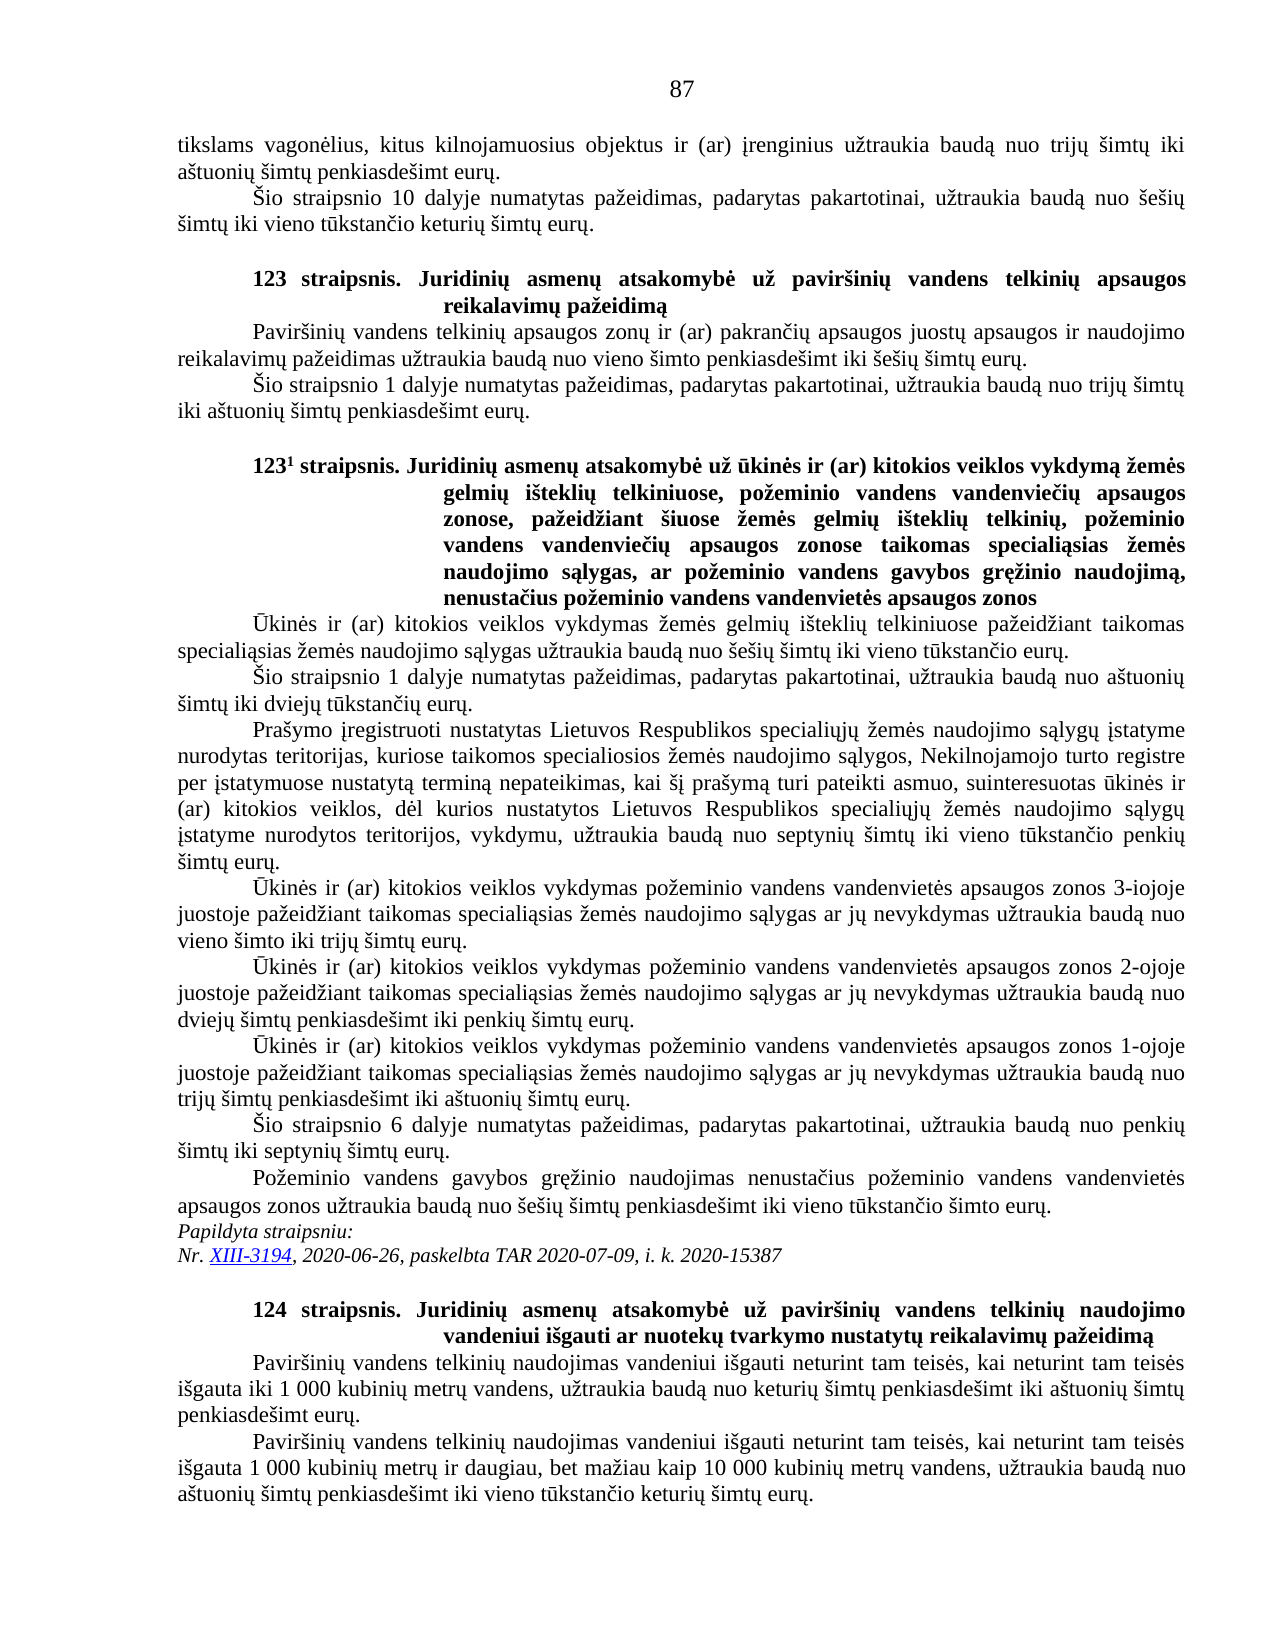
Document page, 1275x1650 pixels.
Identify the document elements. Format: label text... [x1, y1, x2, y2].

text Paviršinių vandens telkinių apsaugos zonų ir (ar) pakrančių apsaugos juostų apsaugos ir naudojimo reikalavimų pažeidimas užtraukia baudą nuo vieno šimto penkiasdešimt iki šešių šimtų eurų. [177, 318, 1186, 371]
text Paviršinių vandens telkinių naudojimas vandeniui išgauti neturint tam teisės, kai neturint tam teisės išgauta iki 1 000 kubinių metrų vandens, užtraukia baudą nuo keturių šimtų penkiasdešimt iki aštuonių šimtų penkiasdešimt eurų. [177, 1349, 1186, 1428]
text Ūkinės ir (ar) kitokios veiklos vykdymas požeminio vandens vandenvietės apsaugos zonos 3-iojoje juostoje pažeidžiant taikomas specialiąsias žemės naudojimo sąlygas ar jų nevykdymas užtraukia baudą nuo vieno šimto iki trijų šimtų eurų. [177, 874, 1186, 953]
text Šio straipsnio 6 dalyje numatytas pažeidimas, padarytas pakartotinai, užtraukia baudą nuo penkių šimtų iki septynių šimtų eurų. [177, 1111, 1186, 1164]
text Ūkinės ir (ar) kitokios veiklos vykdymas žemės gelmių išteklių telkiniuose pažeidžiant taikomas specialiąsias žemės naudojimo sąlygas užtraukia baudą nuo šešių šimtų iki vieno tūkstančio eurų. [177, 611, 1186, 663]
text Ūkinės ir (ar) kitokios veiklos vykdymas požeminio vandens vandenvietės apsaugos zonos 1-ojoje juostoje pažeidžiant taikomas specialiąsias žemės naudojimo sąlygas ar jų nevykdymas užtraukia baudą nuo trijų šimtų penkiasdešimt iki aštuonių šimtų eurų. [177, 1032, 1186, 1111]
text Nr. XIII-3194, 2020-06-26, paskelbta TAR 2020-07-09, i. k. 2020-15387 [177, 1243, 1186, 1267]
text 123 straipsnis. Juridinių asmenų atsakomybė už paviršinių vandens telkinių apsaugos reikalavimų pažeidimą [252, 266, 1186, 318]
text Prašymo įregistruoti nustatytas Lietuvos Respublikos specialiųjų žemės naudojimo sąlygų įstatyme nurodytas teritorijas, kuriose taikomos specialiosios žemės naudojimo sąlygos, Nekilnojamojo turto registre per įstatymuose nustatytą terminą nepateikimas, kai šį prašymą turi pateikti asmuo, suinteresuotas ūkinės ir (ar) kitokios veiklos, dėl kurios nustatytos Lietuvos Respublikos specialiųjų žemės naudojimo sąlygų įstatyme nurodytos teritorijos, vykdymu, užtraukia baudą nuo septynių šimtų iki vieno tūkstančio penkių šimtų eurų. [177, 716, 1186, 874]
text Papildyta straipsniu: [177, 1219, 1186, 1243]
text Požeminio vandens gavybos gręžinio naudojimas nenustačius požeminio vandens vandenvietės apsaugos zonos užtraukia baudą nuo šešių šimtų penkiasdešimt iki vieno tūkstančio šimto eurų. [177, 1164, 1186, 1219]
text tikslams vagonėlius, kitus kilnojamuosius objektus ir (ar) įrenginius užtraukia baudą nuo trijų šimtų iki aštuonių šimtų penkiasdešimt eurų. [177, 131, 1186, 184]
text Šio straipsnio 1 dalyje numatytas pažeidimas, padarytas pakartotinai, užtraukia baudą nuo trijų šimtų iki aštuonių šimtų penkiasdešimt eurų. [177, 371, 1186, 424]
text Paviršinių vandens telkinių naudojimas vandeniui išgauti neturint tam teisės, kai neturint tam teisės išgauta 1 000 kubinių metrų ir daugiau, bet mažiau kaip 10 000 kubinių metrų vandens, užtraukia baudą nuo aštuonių šimtų penkiasdešimt iki vieno tūkstančio keturių šimtų eurų. [177, 1428, 1186, 1507]
text 124 straipsnis. Juridinių asmenų atsakomybė už paviršinių vandens telkinių naudojimo vandeniui išgauti ar nuotekų tvarkymo nustatytų reikalavimų pažeidimą [252, 1296, 1186, 1349]
text Ūkinės ir (ar) kitokios veiklos vykdymas požeminio vandens vandenvietės apsaugos zonos 2-ojoje juostoje pažeidžiant taikomas specialiąsias žemės naudojimo sąlygas ar jų nevykdymas užtraukia baudą nuo dviejų šimtų penkiasdešimt iki penkių šimtų eurų. [177, 953, 1186, 1032]
text Šio straipsnio 1 dalyje numatytas pažeidimas, padarytas pakartotinai, užtraukia baudą nuo aštuonių šimtų iki dviejų tūkstančių eurų. [177, 663, 1186, 716]
text Šio straipsnio 10 dalyje numatytas pažeidimas, padarytas pakartotinai, užtraukia baudą nuo šešių šimtų iki vieno tūkstančio keturių šimtų eurų. [177, 184, 1186, 237]
text 1231 straipsnis. Juridinių asmenų atsakomybė už ūkinės ir (ar) kitokios veiklos vykdymą žemės gelmių išteklių telkiniuose, požeminio vandens vandenviečių apsaugos zonose, pažeidžiant šiuose žemės gelmių išteklių telkinių, požeminio vandens vandenviečių apsaugos zonose taikomas specialiąsias žemės naudojimo sąlygas, ar požeminio vandens gavybos gręžinio naudojimą, nenustačius požeminio vandens vandenvietės apsaugos zonos [252, 452, 1186, 611]
